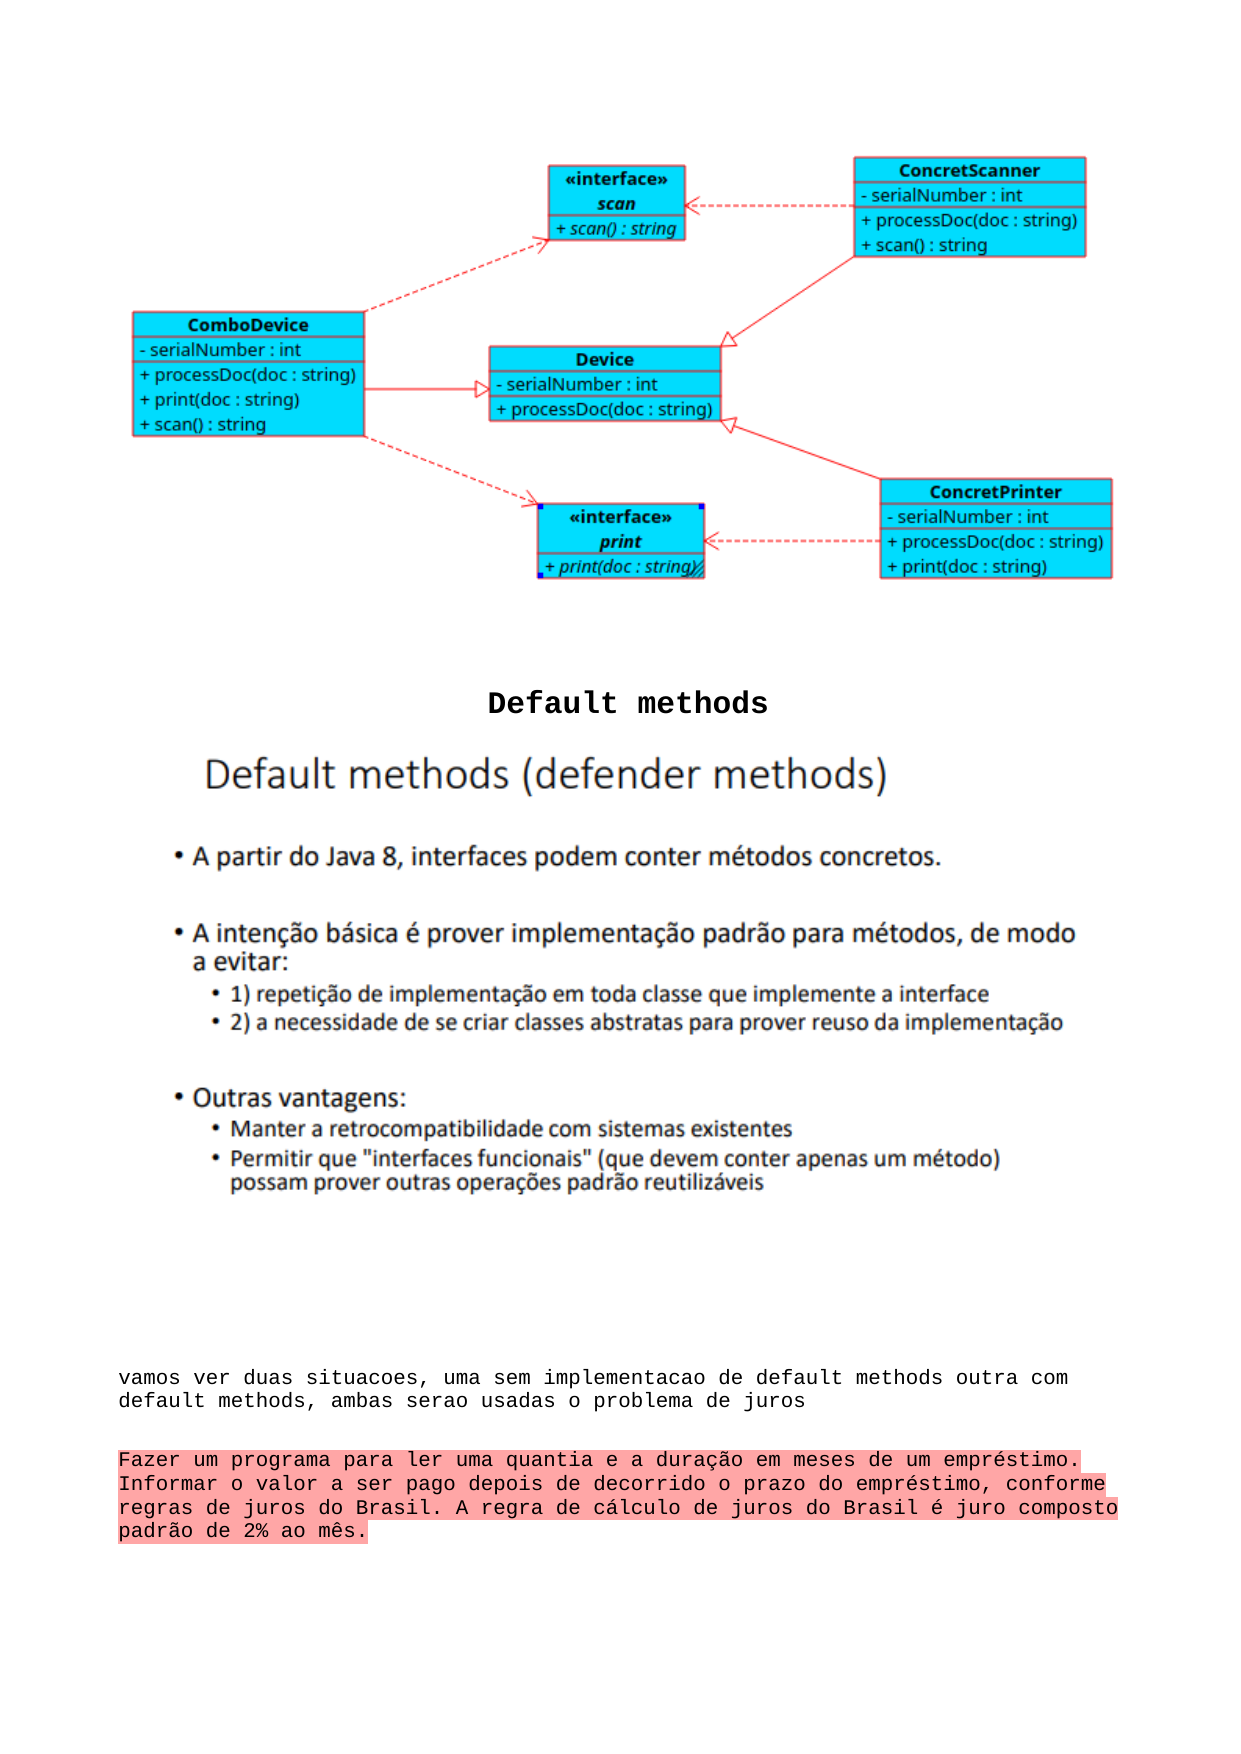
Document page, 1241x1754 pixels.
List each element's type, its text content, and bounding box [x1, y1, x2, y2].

text Default methods [118, 687, 1122, 722]
text Fazer um programa para ler uma quantia e a duração em meses de um empréstimo. Informar o valor a ser pago depois de decorrido o prazo do empréstimo, conforme regras de juros do Brasil. A regra de cálculo de juros do Brasil é juro composto padrão de 2% ao mês. [118, 1449, 1122, 1544]
picture [137, 748, 1103, 1226]
text vamos ver duas situacoes, uma sem implementacao de default methods outra com default methods, ambas serao usadas o problema de juros [118, 1367, 1122, 1414]
picture [118, 141, 1123, 617]
